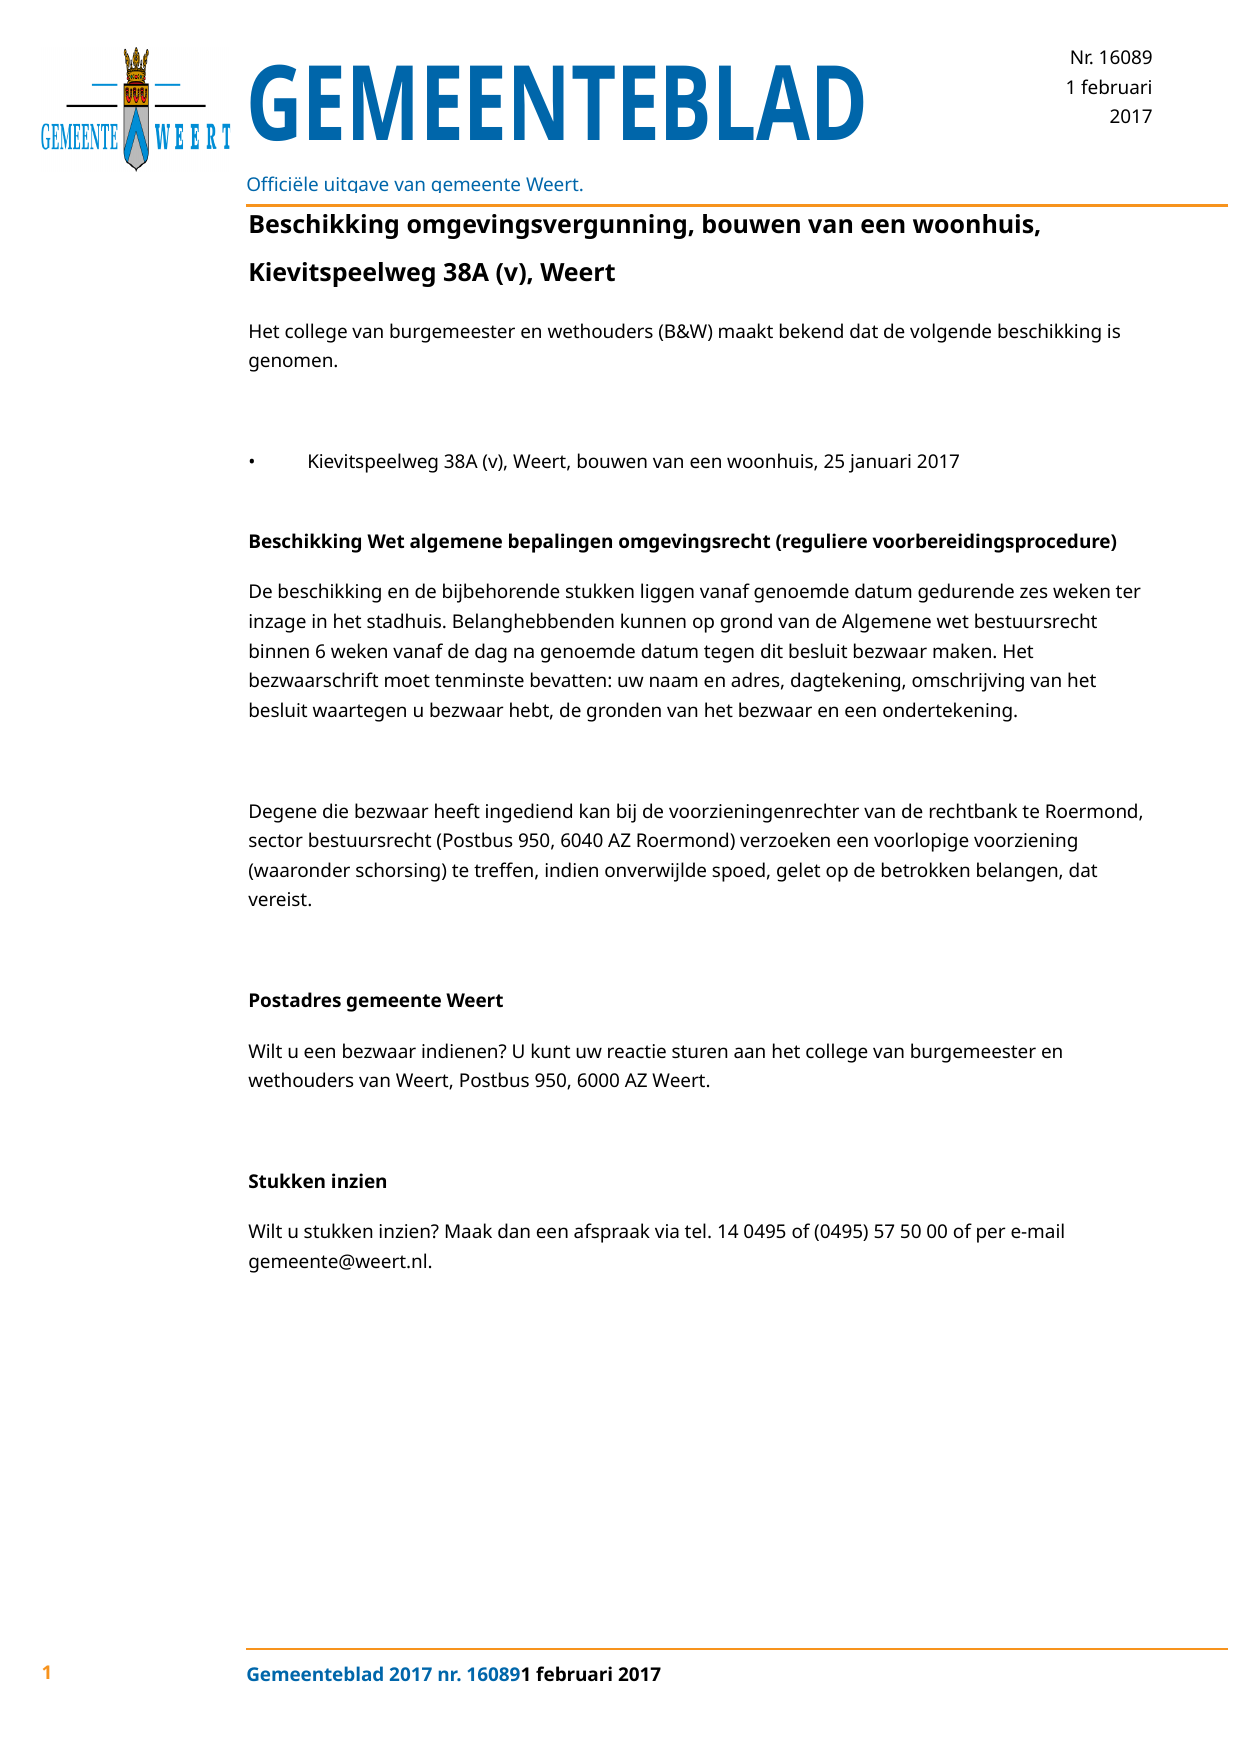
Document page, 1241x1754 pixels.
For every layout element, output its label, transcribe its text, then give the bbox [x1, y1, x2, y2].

list Kievitspeelweg 38A (v), Weert, bouwen van een woonhuis, 25 januari 2017 [248, 448, 1152, 474]
text Het college van burgemeester en wethouders (B&W) maakt bekend dat de volgende beschikking is genomen. [248, 318, 1152, 373]
text Stukken inzien [248, 1168, 1152, 1194]
text Degene die bezwaar heeft ingediend kan bij de voorzieningenrechter van de rechtbank te Roermond, sector bestuursrecht (Postbus 950, 6040 AZ Roermond) verzoeken een voorlopige voorziening (waaronder schorsing) te treffen, indien onverwijlde spoed, gelet op de betrokken belangen, dat vereist. [248, 798, 1152, 912]
text Beschikking omgevingsvergunning, bouwen van een woonhuis, Kievitspeelweg 38A (v), Weert [248, 207, 1152, 288]
text Postadres gemeente Weert [248, 987, 1152, 1013]
text De beschikking en de bijbehorende stukken liggen vanaf genoemde datum gedurende zes weken ter inzage in het stadhuis. Belanghebbenden kunnen op grond van de Algemene wet bestuursrecht binnen 6 weken vanaf de dag na genoemde datum tegen dit besluit bezwaar maken. Het bezwaarschrift moet tenminste bevatten: uw naam en adres, dagtekening, omschrijving van het besluit waartegen u bezwaar hebt, de gronden van het bezwaar en een ondertekening. [248, 579, 1152, 723]
picture [41, 47, 231, 172]
text Wilt u stukken inzien? Maak dan een afspraak via tel. 14 0495 of (0495) 57 50 00 of per e-mail gemeente@weert.nl. [248, 1219, 1152, 1274]
text Wilt u een bezwaar indienen? U kunt uw reactie sturen aan het college van burgemeester en wethouders van Weert, Postbus 950, 6000 AZ Weert. [248, 1038, 1152, 1093]
text Beschikking Wet algemene bepalingen omgevingsrecht (reguliere voorbereidingsprocedure) [248, 528, 1152, 554]
